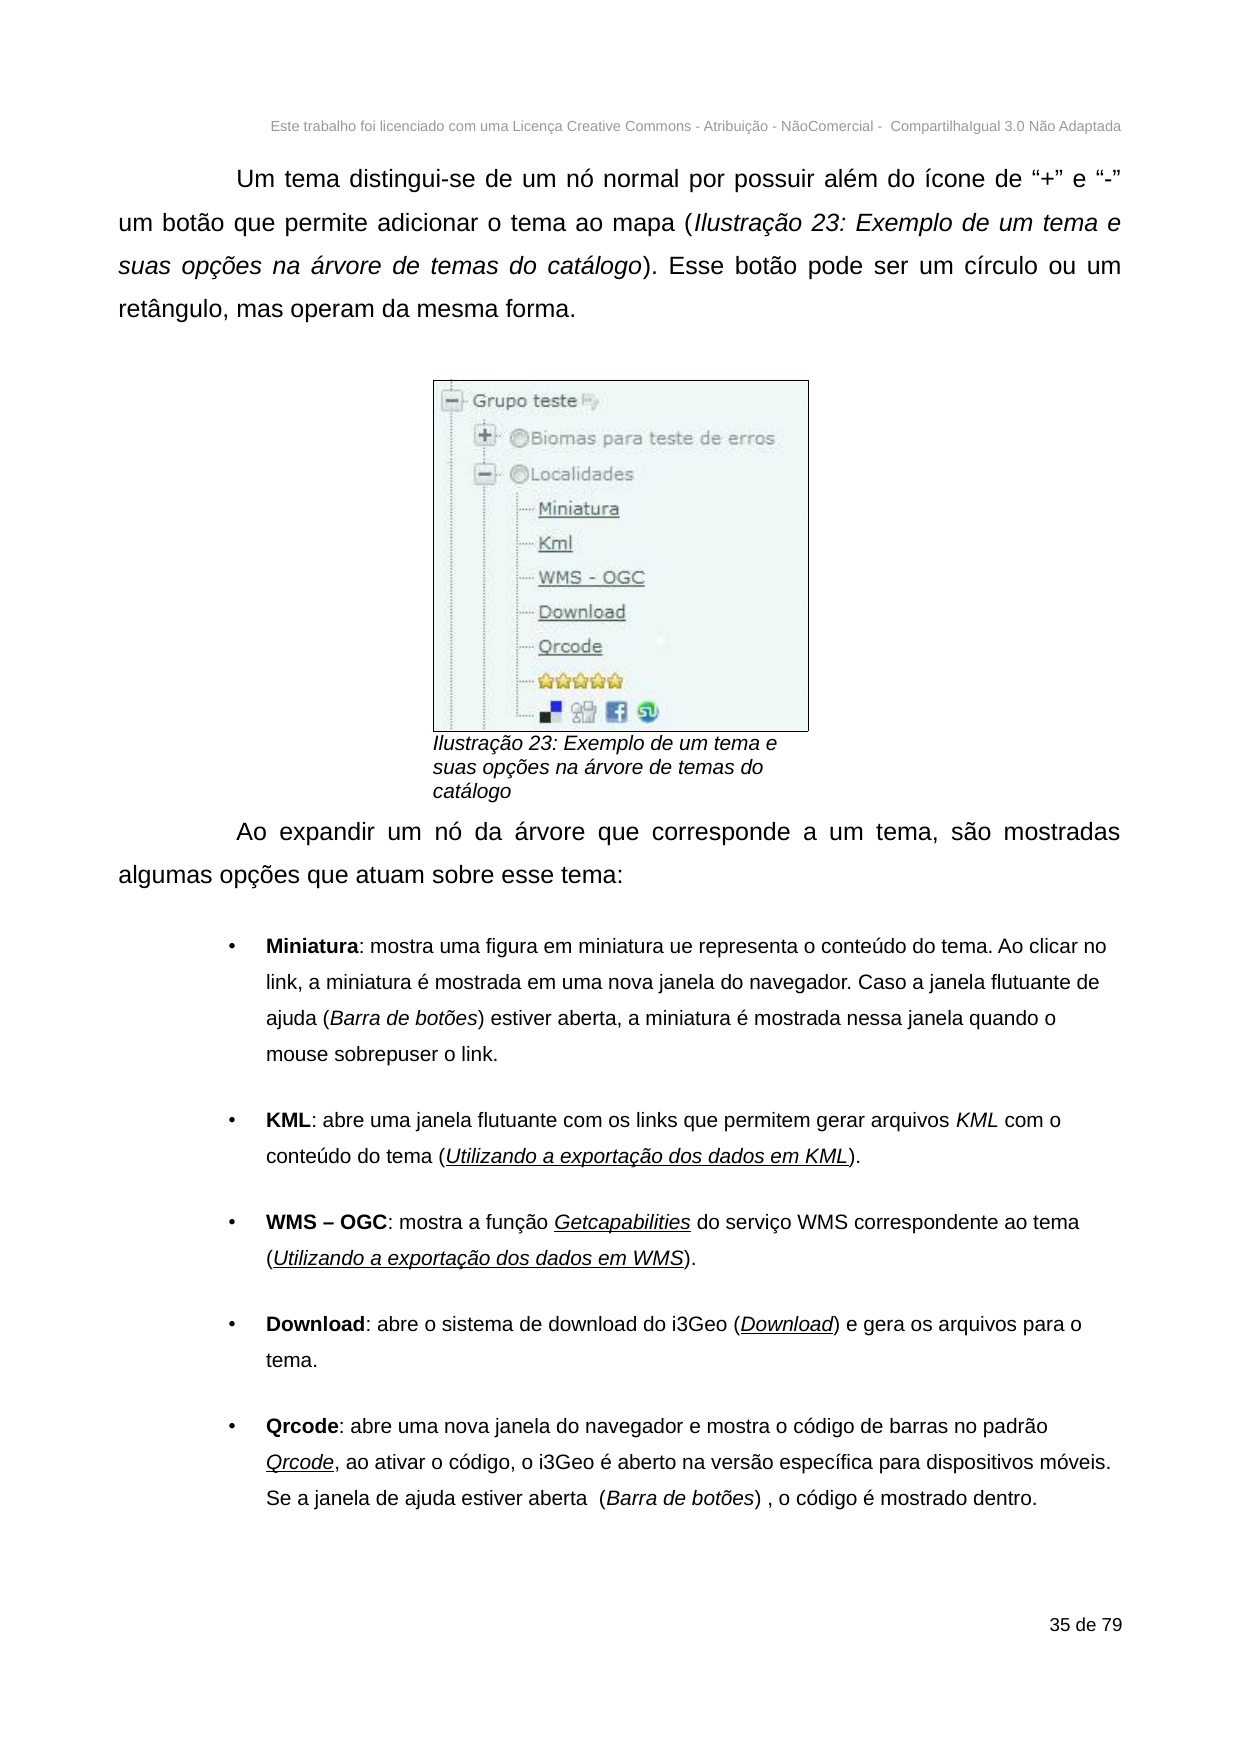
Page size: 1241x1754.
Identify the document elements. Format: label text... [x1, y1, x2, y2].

text Ao expandir um nó da árvore que corresponde a um tema, são mostradas algumas opções que atuam sobre esse tema: [118, 367, 1122, 889]
list Miniatura: mostra uma figura em miniatura ue representa o conteúdo do tema. Ao clicar no link, a miniatura é mostrada em uma nova janela do navegador. Caso a janela flutuante de ajuda (Barra de botões) estiver aberta, a miniatura é mostrada nessa janela quando o mouse sobrepuser o link. [228, 934, 1122, 1066]
text Um tema distingui-se de um nó normal por possuir além do ícone de “+” e “-” um botão que permite adicionar o tema ao mapa (Ilustração 23: Exemplo de um tema e suas opções na árvore de temas do catálogo). Esse botão pode ser um círculo ou um retângulo, mas operam da mesma forma. [118, 164, 1122, 322]
text Ilustração 23: Exemplo de um tema e suas opções na árvore de temas do catálogo [433, 732, 808, 803]
list KML: abre uma janela flutuante com os links que permitem gerar arquivos KML com o conteúdo do tema (Utilizando a exportação dos dados em KML). [228, 1108, 1122, 1168]
list Qrcode: abre uma nova janela do navegador e mostra o código de barras no padrão Qrcode, ao ativar o código, o i3Geo é aberto na versão específica para dispositivos móveis. Se a janela de ajuda estiver aberta (Barra de botões) , o código é mostrado dentro. [228, 1414, 1122, 1510]
list Download: abre o sistema de download do i3Geo (Download) e gera os arquivos para o tema. [228, 1312, 1122, 1372]
list WMS – OGC: mostra a função Getcapabilities do serviço WMS correspondente ao tema (Utilizando a exportação dos dados em WMS). [228, 1210, 1122, 1270]
picture [434, 381, 808, 731]
